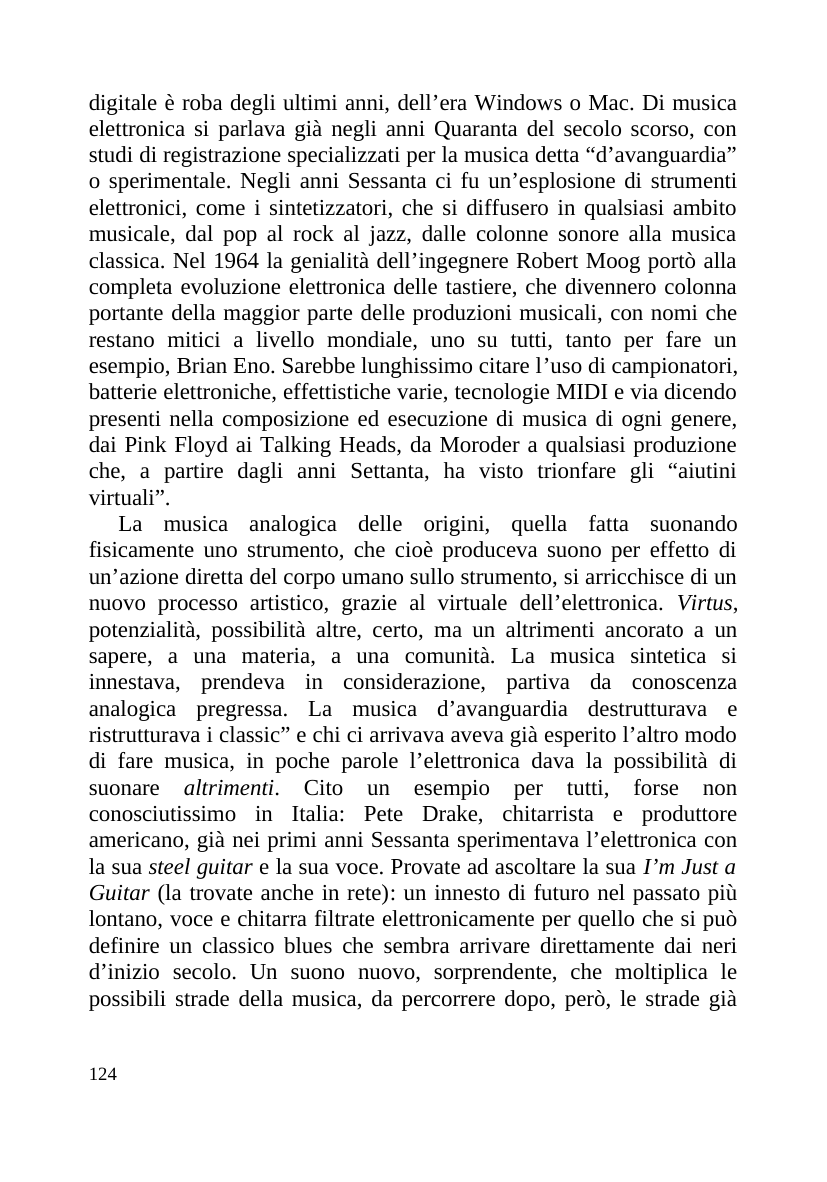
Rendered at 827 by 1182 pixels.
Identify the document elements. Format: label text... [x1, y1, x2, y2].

text La musica analogica delle origini, quella fatta suonando fisicamente uno strumento, che cioè produceva suono per effetto di un’azione diretta del corpo umano sullo strumento, si arricchisce di un nuovo processo artistico, grazie al virtuale dell’elettronica. Virtus, potenzialità, possibilità altre, certo, ma un altrimenti ancorato a un sapere, a una materia, a una comunità. La musica sintetica si innestava, prendeva in considerazione, partiva da conoscenza analogica pregressa. La musica d’avanguardia destrutturava e ristrutturava i classic” e chi ci arrivava aveva già esperito l’altro modo di fare musica, in poche parole l’elettronica dava la possibilità di suonare altrimenti. Cito un esempio per tutti, forse non conosciutissimo in Italia: Pete Drake, chitarrista e produttore americano, già nei primi anni Sessanta sperimentava l’elettronica con la sua steel guitar e la sua voce. Provate ad ascoltare la sua I’m Just a Guitar (la trovate anche in rete): un innesto di futuro nel passato più lontano, voce e chitarra filtrate elettronicamente per quello che si può definire un classico blues che sembra arrivare direttamente dai neri d’inizio secolo. Un suono nuovo, sorprendente, che moltiplica le possibili strade della musica, da percorrere dopo, però, le strade già [88, 510, 738, 1011]
text digitale è roba degli ultimi anni, dell’era Windows o Mac. Di musica elettronica si parlava già negli anni Quaranta del secolo scorso, con studi di registrazione specializzati per la musica detta “d’avanguardia” o sperimentale. Negli anni Sessanta ci fu un’esplosione di strumenti elettronici, come i sintetizzatori, che si diffusero in qualsiasi ambito musicale, dal pop al rock al jazz, dalle colonne sonore alla musica classica. Nel 1964 la genialità dell’ingegnere Robert Moog portò alla completa evoluzione elettronica delle tastiere, che divennero colonna portante della maggior parte delle produzioni musicali, con nomi che restano mitici a livello mondiale, uno su tutti, tanto per fare un esempio, Brian Eno. Sarebbe lunghissimo citare l’uso di campionatori, batterie elettroniche, effettistiche varie, tecnologie MIDI e via dicendo presenti nella composizione ed esecuzione di musica di ogni genere, dai Pink Floyd ai Talking Heads, da Moroder a qualsiasi produzione che, a partire dagli anni Settanta, ha visto trionfare gli “aiutini virtuali”. [88, 88, 738, 510]
